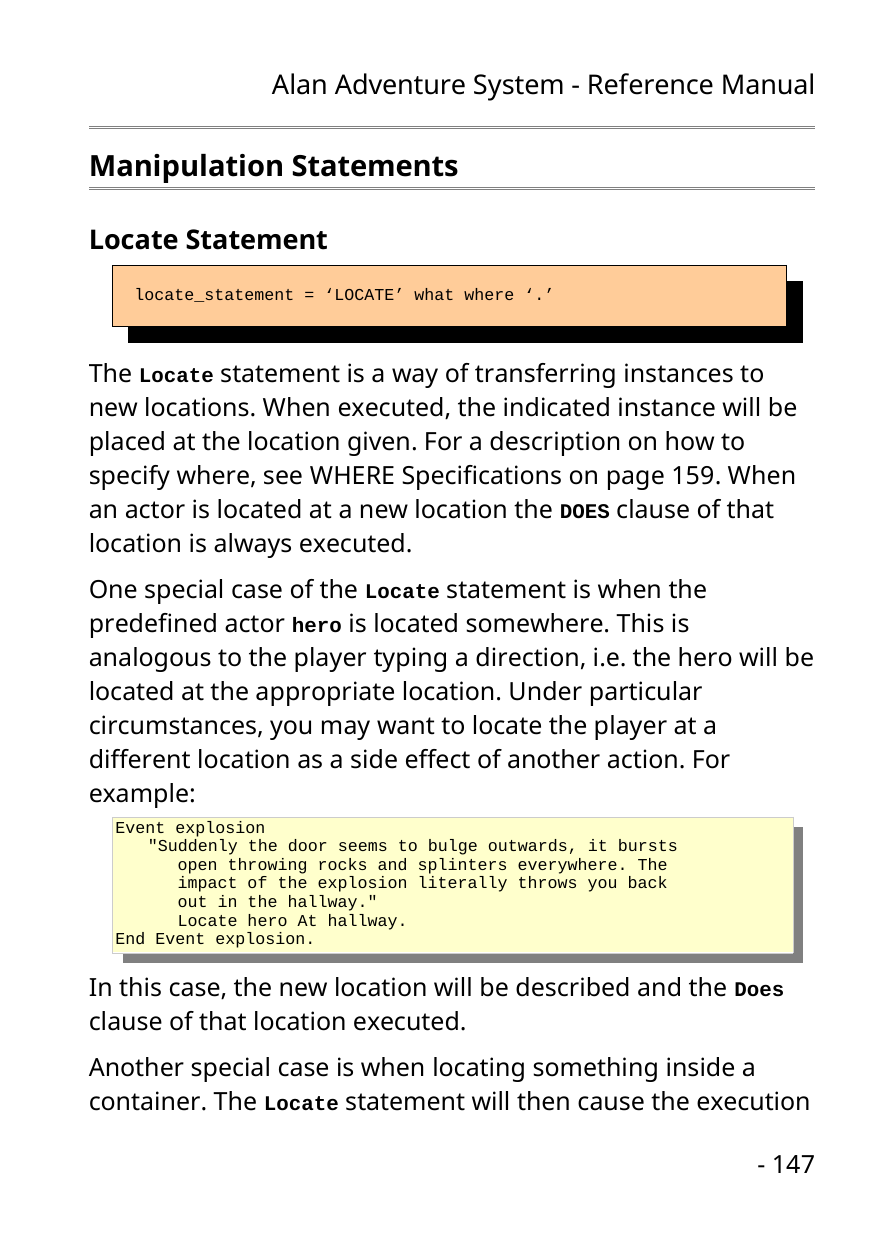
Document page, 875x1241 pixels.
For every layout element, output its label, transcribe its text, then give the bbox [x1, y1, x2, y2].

text locate_statement = ‘LOCATE’ what where ‘.’ [113, 266, 786, 326]
text The Locate statement is a way of transferring instances to new locations. When ex­ecuted, the indicated instance will be placed at the location given. For a description on how to specify where, see WHERE Specifications on page 120. When an actor is located at a new location the DOES clause of that location is always executed. [88, 356, 815, 559]
text Event explosion "Suddenly the door seems to bulge outwards, it bursts open throwing rocks and splinters everywhere. The impact of the explosion literally throws you back out in the hallway." Locate hero At hallway. End Event explosion. [113, 818, 793, 952]
text In this case, the new location will be described and the Does clause of that location executed. [88, 969, 815, 1037]
text One special case of the Locate statement is when the predefined actor hero is located somewhere. This is analogous to the player typing a direction, i.e. the hero will be located at the appropriate location. Under particular circumstances, you may want to locate the player at a different lo­cation as a side effect of another action. For example: [88, 572, 815, 810]
subtitle Locate Statement [88, 221, 815, 258]
subtitle Manipulation Statements [88, 146, 815, 189]
text Another special case is when locating something inside a container. The Lo­cate statement will then cause the execution [88, 1050, 815, 1118]
